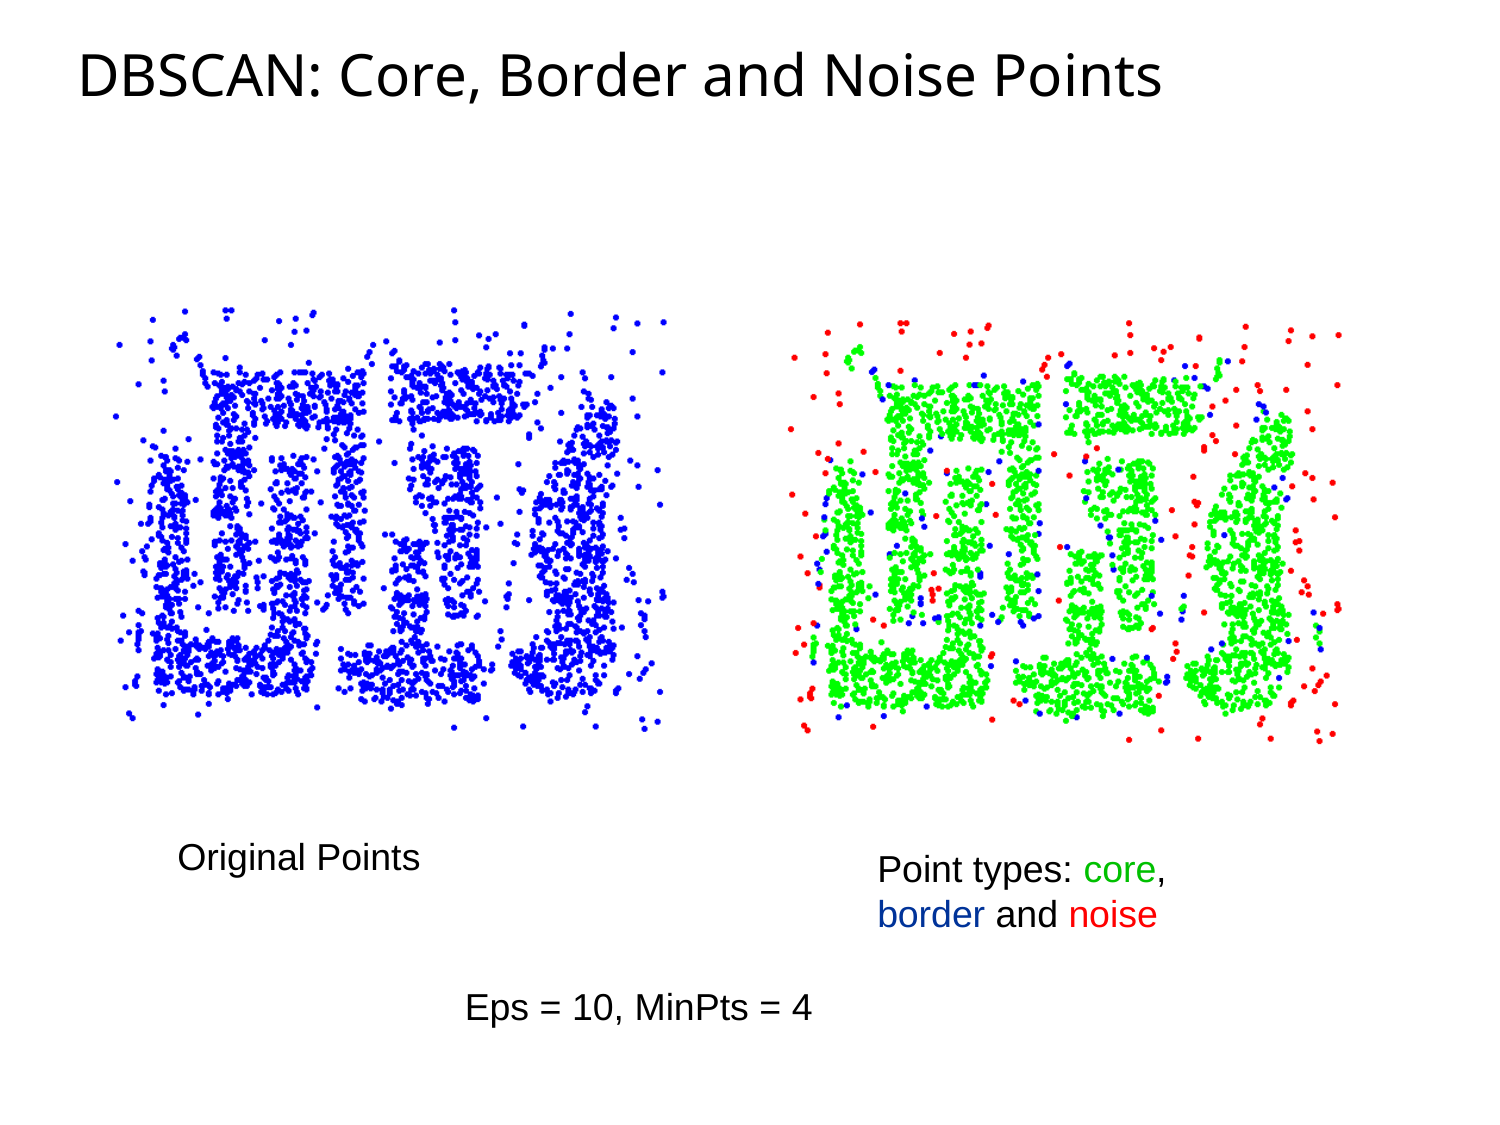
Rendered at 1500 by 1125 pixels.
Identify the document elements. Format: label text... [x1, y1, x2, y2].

text_box Point types: core, border and noise [862, 837, 1276, 943]
text_box DBSCAN: Core, Border and Noise Points [62, 24, 1421, 116]
text_box Original Points [162, 824, 576, 886]
text_box Eps = 10, MinPts = 4 [450, 974, 988, 1036]
picture [0, 224, 1475, 837]
